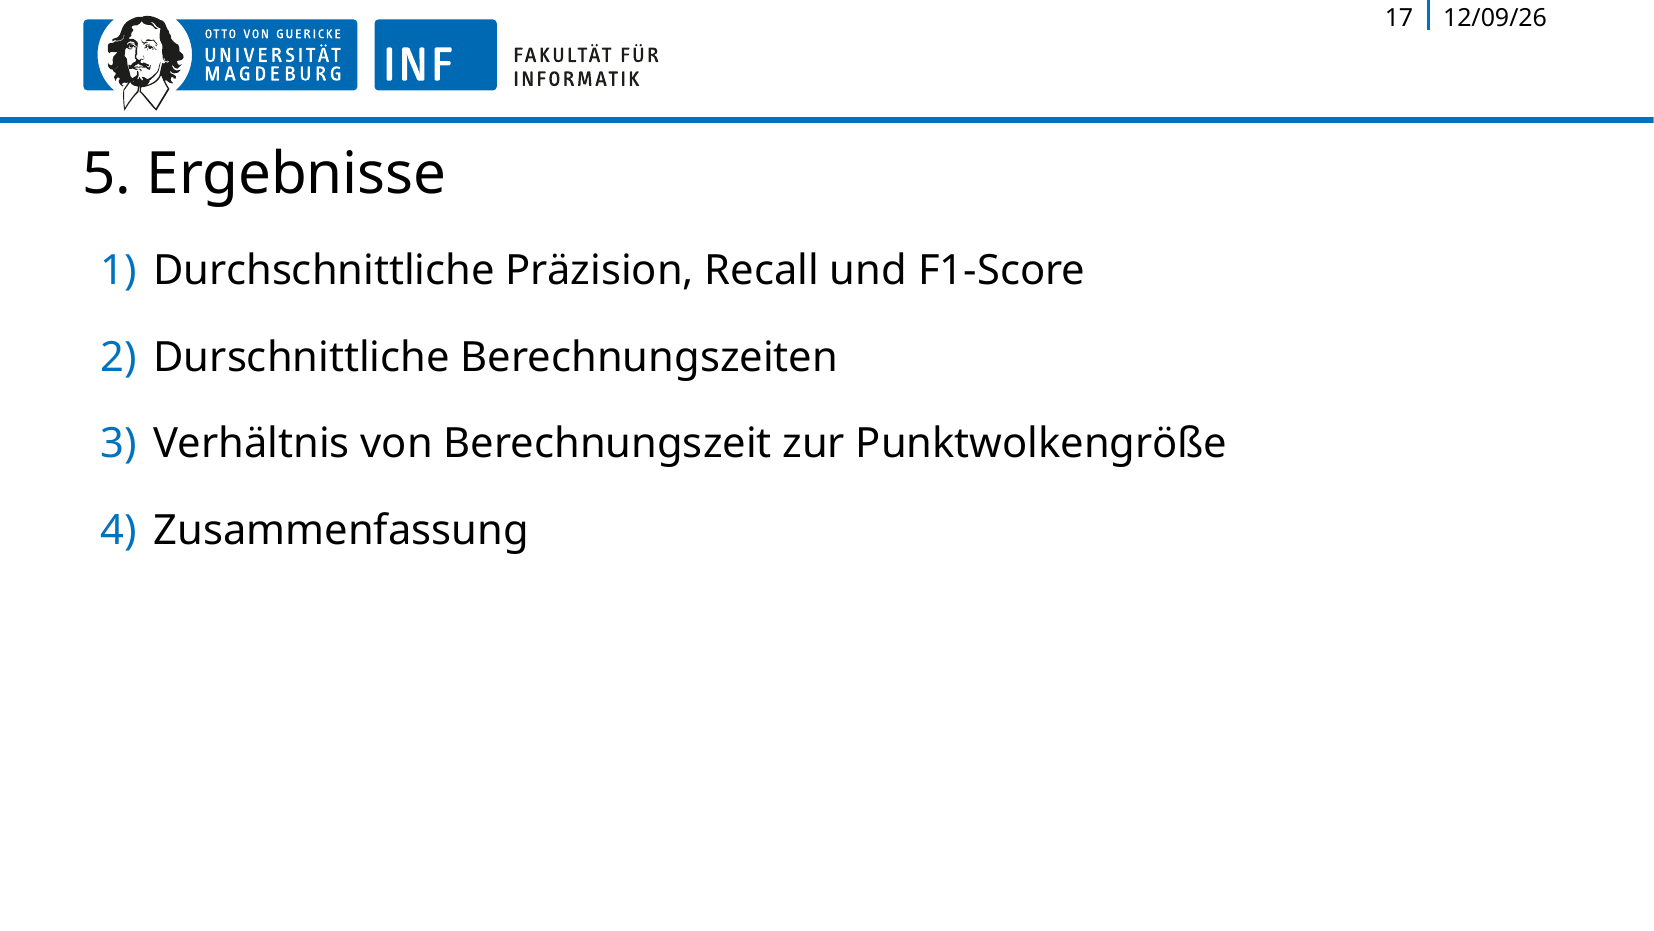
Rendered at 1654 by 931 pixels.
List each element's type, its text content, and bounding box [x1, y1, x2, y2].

list Durchschnittliche Präzision, Recall und F1-Score Durschnittliche Berechnungszeiten Verhältnis von Berechnungszeit zur Punktwolkengröße Zusammenfassung [82, 240, 1571, 916]
title 5. Ergebnisse [82, 131, 1571, 211]
